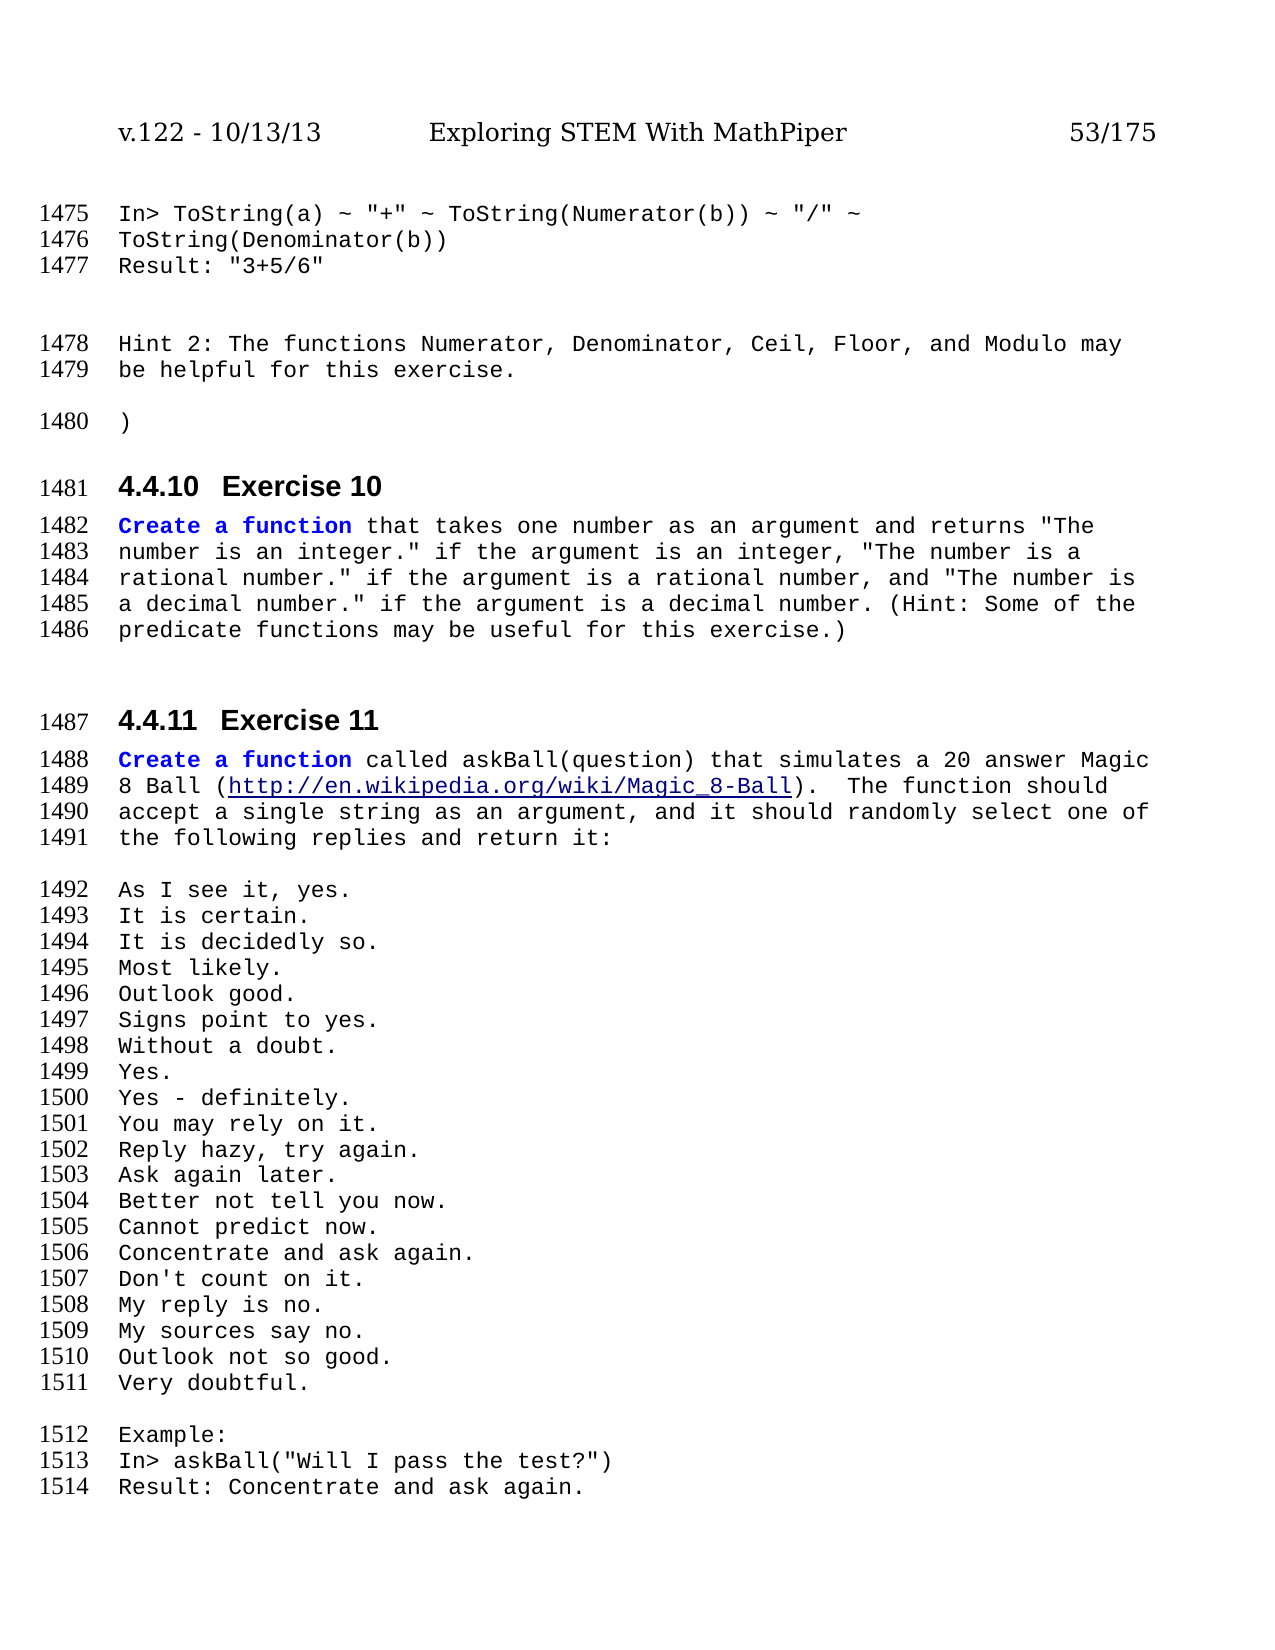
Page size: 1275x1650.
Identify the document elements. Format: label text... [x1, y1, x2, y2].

text Result: "3+5/6" [118, 254, 1157, 281]
text Create a function called askBall(question) that simulates a 20 answer Magic 8 Ball (http://en.wikipedia.org/wiki/Magic_8-Ball). The function should accept a single string as an argument, and it should randomly select one of the following replies and return it: [118, 749, 1157, 853]
text Concentrate and ask again. [118, 1242, 1157, 1268]
subtitle Exercise 10 [118, 469, 1157, 503]
text Cannot predict now. [118, 1216, 1157, 1242]
subtitle Exercise 11 [118, 703, 1157, 737]
text Most likely. [118, 956, 1157, 982]
text Don't count on it. [118, 1268, 1157, 1293]
text Outlook not so good. [118, 1345, 1157, 1371]
text Yes - definitely. [118, 1086, 1157, 1112]
text In> ToString(a) ~ "+" ~ ToString(Numerator(b)) ~ "/" ~ ToString(Denominator(b)) [118, 203, 1157, 254]
text Yes. [118, 1060, 1157, 1086]
text Without a doubt. [118, 1034, 1157, 1060]
text Create a function that takes one number as an argument and returns "The number is an integer." if the argument is an integer, "The number is a rational number." if the argument is a rational number, and "The number is a decimal number." if the argument is a decimal number. (Hint: Some of the predicate functions may be useful for this exercise.) [118, 515, 1157, 644]
text In> askBall("Will I pass the test?") [118, 1449, 1157, 1475]
text Signs point to yes. [118, 1008, 1157, 1034]
text Ask again later. [118, 1164, 1157, 1190]
text You may rely on it. [118, 1112, 1157, 1138]
text It is decidedly so. [118, 930, 1157, 956]
text Outlook good. [118, 982, 1157, 1008]
text It is certain. [118, 904, 1157, 930]
text My sources say no. [118, 1319, 1157, 1345]
text Reply hazy, try again. [118, 1138, 1157, 1164]
text Example: [118, 1423, 1157, 1449]
text Result: Concentrate and ask again. [118, 1475, 1157, 1501]
text My reply is no. [118, 1293, 1157, 1319]
text Hint 2: The functions Numerator, Denominator, Ceil, Floor, and Modulo may be helpful for this exercise. [118, 332, 1157, 384]
text Better not tell you now. [118, 1190, 1157, 1216]
text As I see it, yes. [118, 878, 1157, 904]
text ) [118, 410, 1157, 436]
text Very doubtful. [118, 1371, 1157, 1397]
